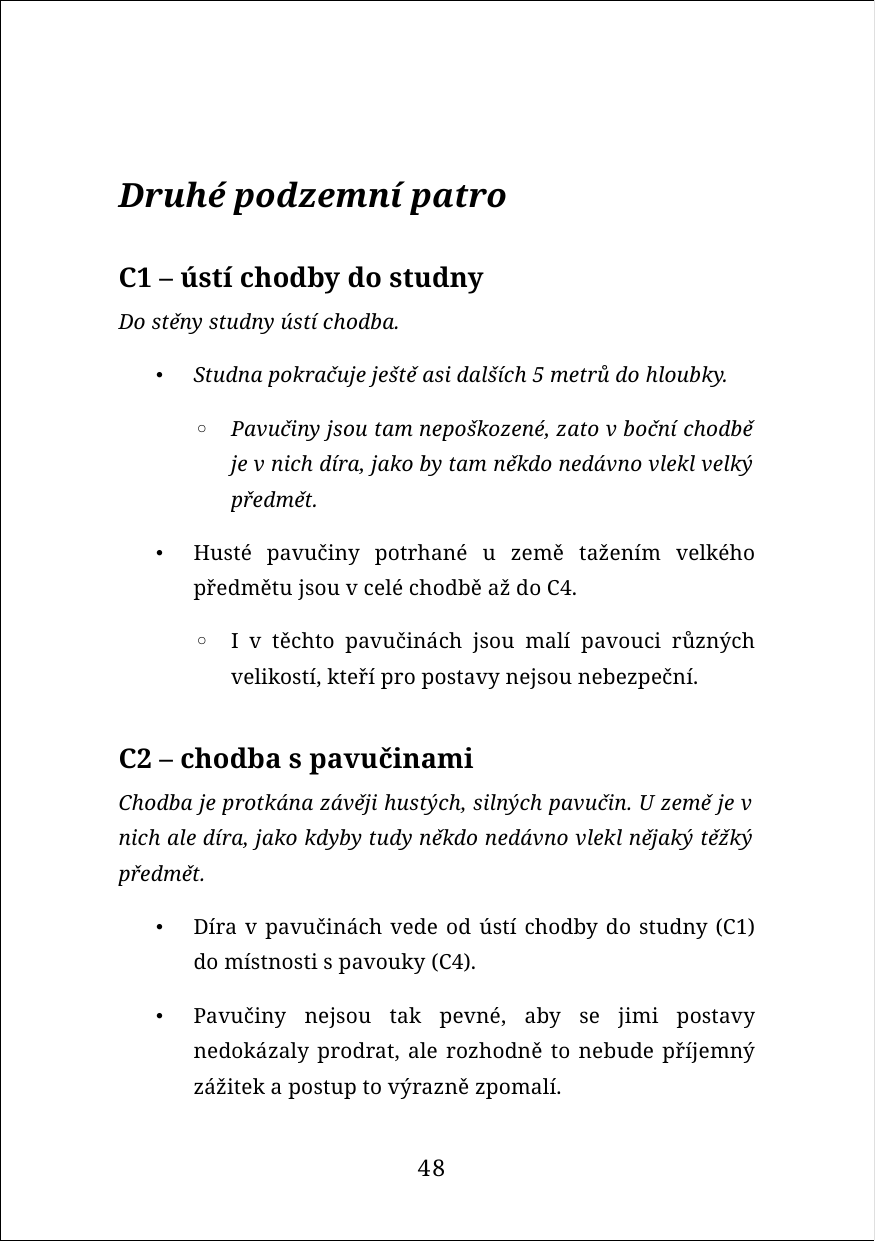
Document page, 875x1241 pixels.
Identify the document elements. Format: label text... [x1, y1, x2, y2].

list Husté pavučiny potrhané u země tažením velkého předmětu jsou v celé chodbě až do C4. [156, 538, 756, 602]
subtitle C2 – chodba s pavučinami [118, 739, 756, 776]
subtitle Druhé podzemní patro [118, 172, 756, 217]
list Studna pokračuje ještě asi dalších 5 metrů do hloubky. [156, 360, 756, 389]
text Do stěny studny ústí chodba. [118, 307, 756, 336]
list Pavučiny jsou tam nepoškozené, zato v boční chodbě je v nich díra, jako by tam někdo nedávno vlekl velký předmět. [193, 414, 756, 513]
list I v těchto pavučinách jsou malí pavouci různých velikostí, kteří pro postavy nejsou nebezpeční. [193, 627, 756, 691]
text Chodba je protkána závěji hustých, silných pavučin. U země je v nich ale díra, jako kdyby tudy někdo nedávno vlekl nějaký těžký předmět. [118, 788, 756, 887]
list Díra v pavučinách vede od ústí chodby do studny (C1) do místnosti s pavouky (C4). [156, 912, 756, 976]
subtitle C1 – ústí chodby do studny [118, 258, 756, 295]
list Pavučiny nejsou tak pevné, aby se jimi postavy nedokázaly prodrat, ale rozhodně to nebude příjemný zážitek a postup to výrazně zpomalí. [156, 1001, 756, 1100]
